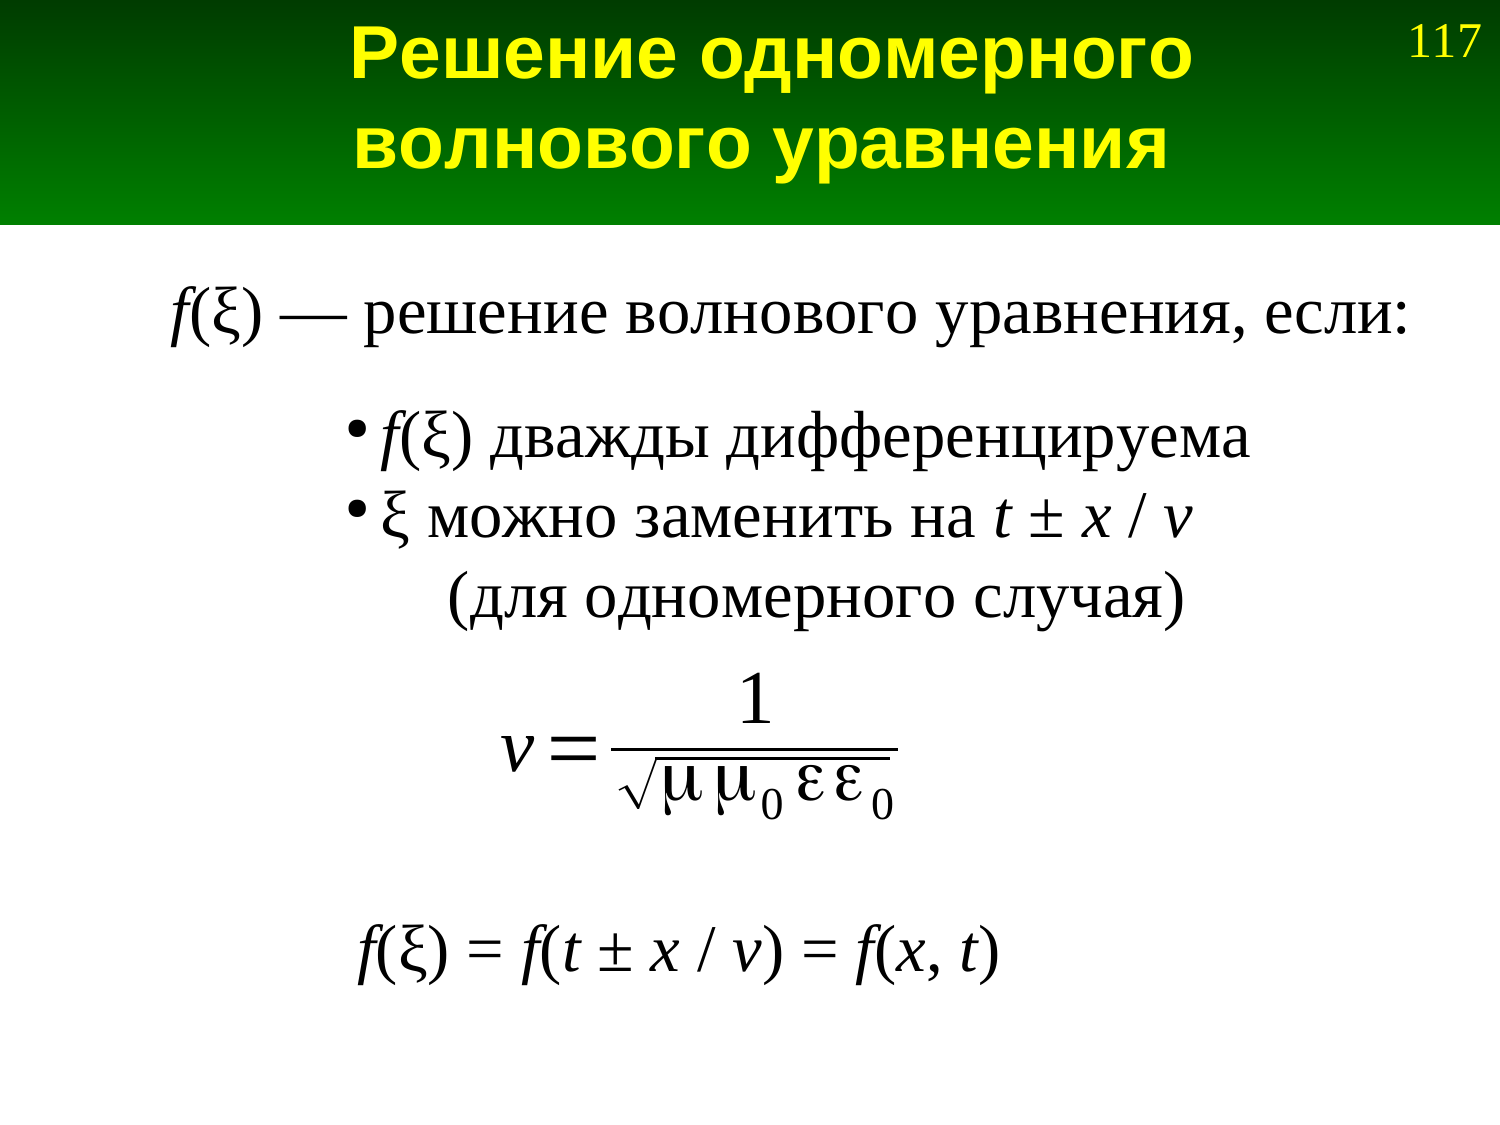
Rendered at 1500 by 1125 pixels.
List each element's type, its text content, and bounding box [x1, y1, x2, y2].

text_box f(ξ) дважды дифференцируема ξ можно заменить на t ± x / v (для одномерного случая) [330, 383, 1268, 638]
text_box f(ξ) = f(t ± x / v) = f(x, t) [342, 897, 1123, 1016]
title Решение одномерного волнового уравнения [123, 0, 1399, 192]
chart [481, 656, 920, 827]
text_box f(ξ) — решение волнового уравнения, если: [155, 259, 1428, 355]
